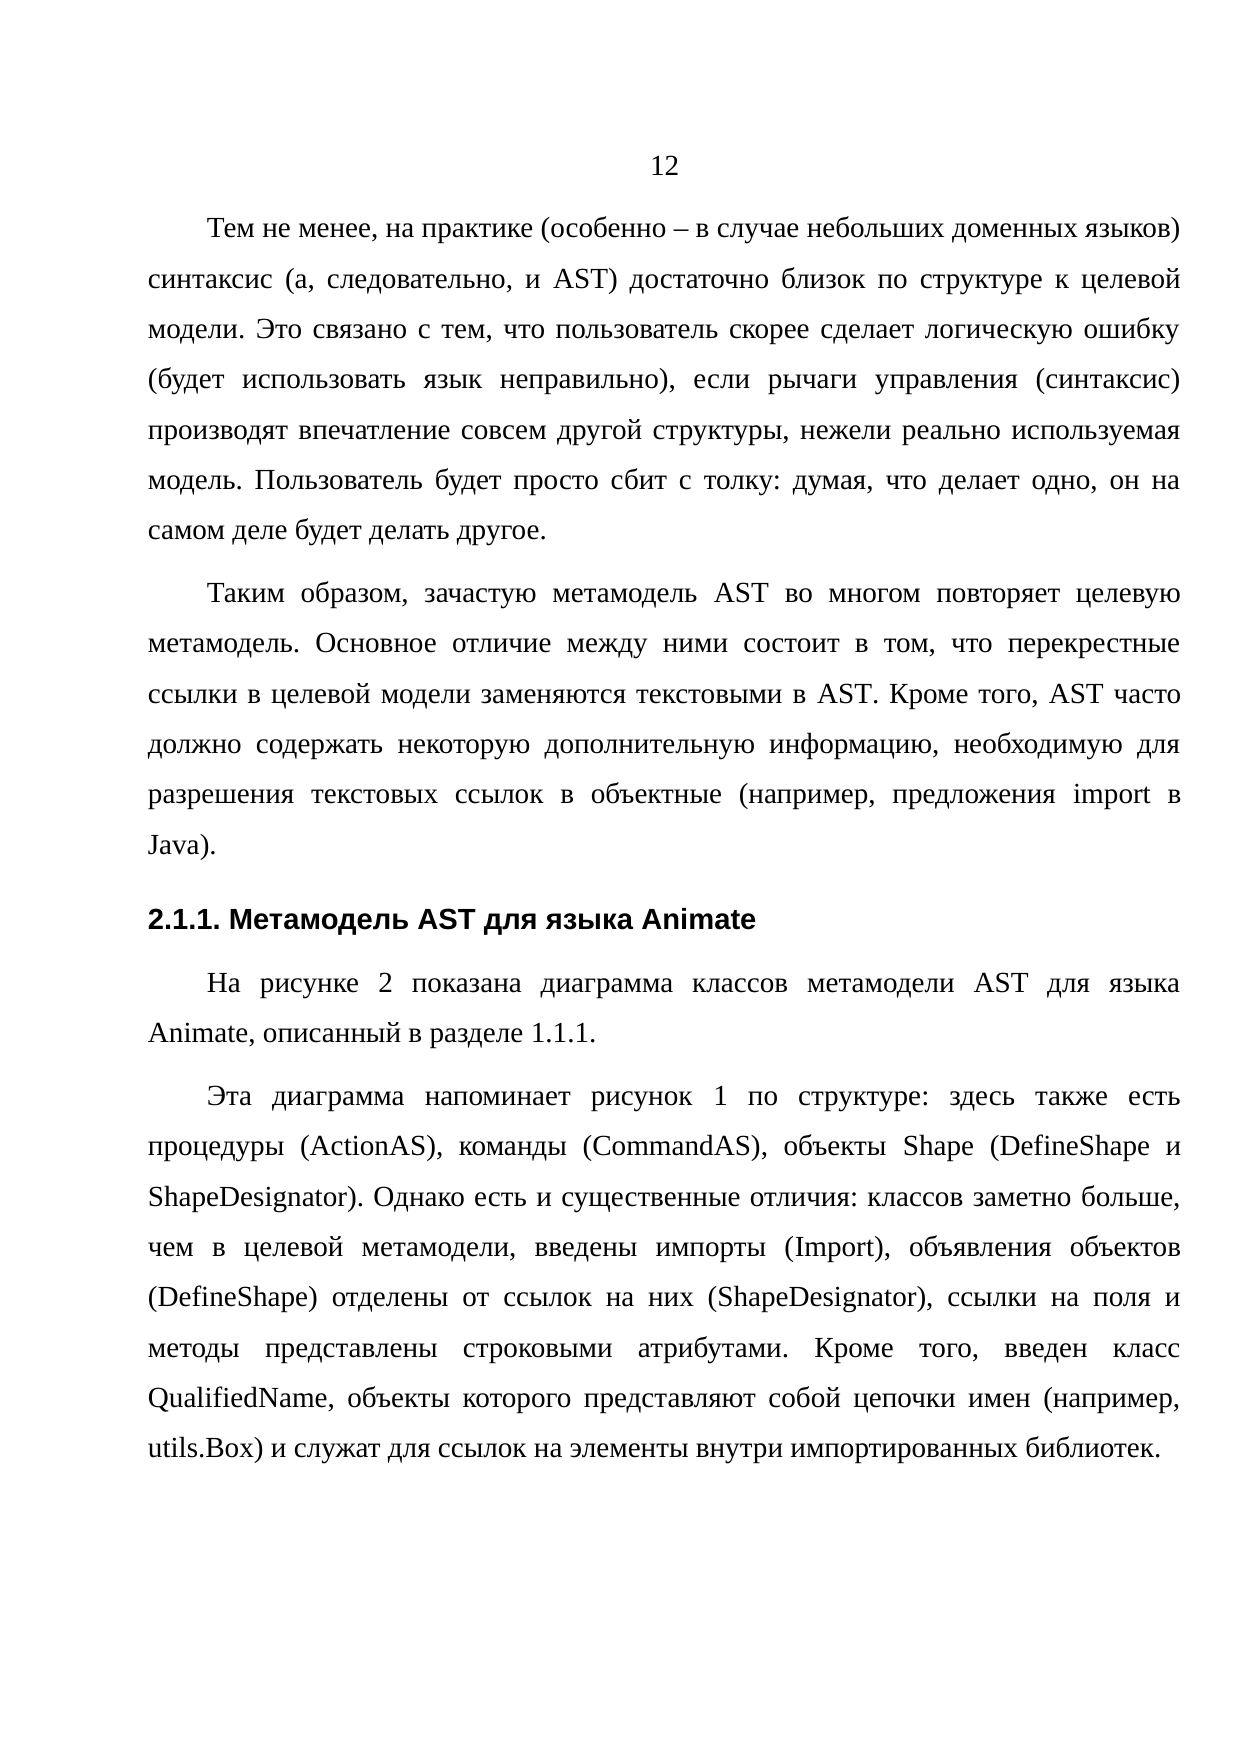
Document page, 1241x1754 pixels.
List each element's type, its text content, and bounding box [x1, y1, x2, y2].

text Эта диаграмма напоминает рисунок 1 по структуре: здесь также есть процедуры (ActionAS), команды (CommandAS), объекты Shape (DefineShape и ShapeDesignator). Однако есть и существенные отличия: классов заметно больше, чем в целевой метамодели, введены импорты (Import), объявления объектов (DefineShape) отделены от ссылок на них (ShapeDesignator), ссылки на поля и методы представлены строковыми атрибутами. Кроме того, введен класс QualifiedName, объекты которого представляют собой цепочки имен (например, utils.Box) и служат для ссылок на элементы внутри импортированных библиотек. [148, 1078, 1181, 1464]
subtitle Метамодель AST для языка Animate [148, 902, 1181, 936]
text Тем не менее, на практике (особенно – в случае небольших доменных языков) синтаксис (а, следовательно, и AST) достаточно близок по структуре к целевой модели. Это связано с тем, что пользователь скорее сделает логическую ошибку (будет использовать язык неправильно), если рычаги управления (синтаксис) производят впечатление совсем другой структуры, нежели реально используемая модель. Пользователь будет просто сбит с толку: думая, что делает одно, он на самом деле будет делать другое. [148, 211, 1181, 546]
text На рисунке 2 показана диаграмма классов метамодели AST для языка Animate, описанный в разделе 1.1.1. [148, 965, 1181, 1049]
text Таким образом, зачастую метамодель AST во многом повторяет целевую метамодель. Основное отличие между ними состоит в том, что перекрестные ссылки в целевой модели заменяются текстовыми в AST. Кроме того, AST часто должно содержать некоторую дополнительную информацию, необходимую для разрешения текстовых ссылок в объектные (например, предложения import в Java). [148, 575, 1181, 860]
